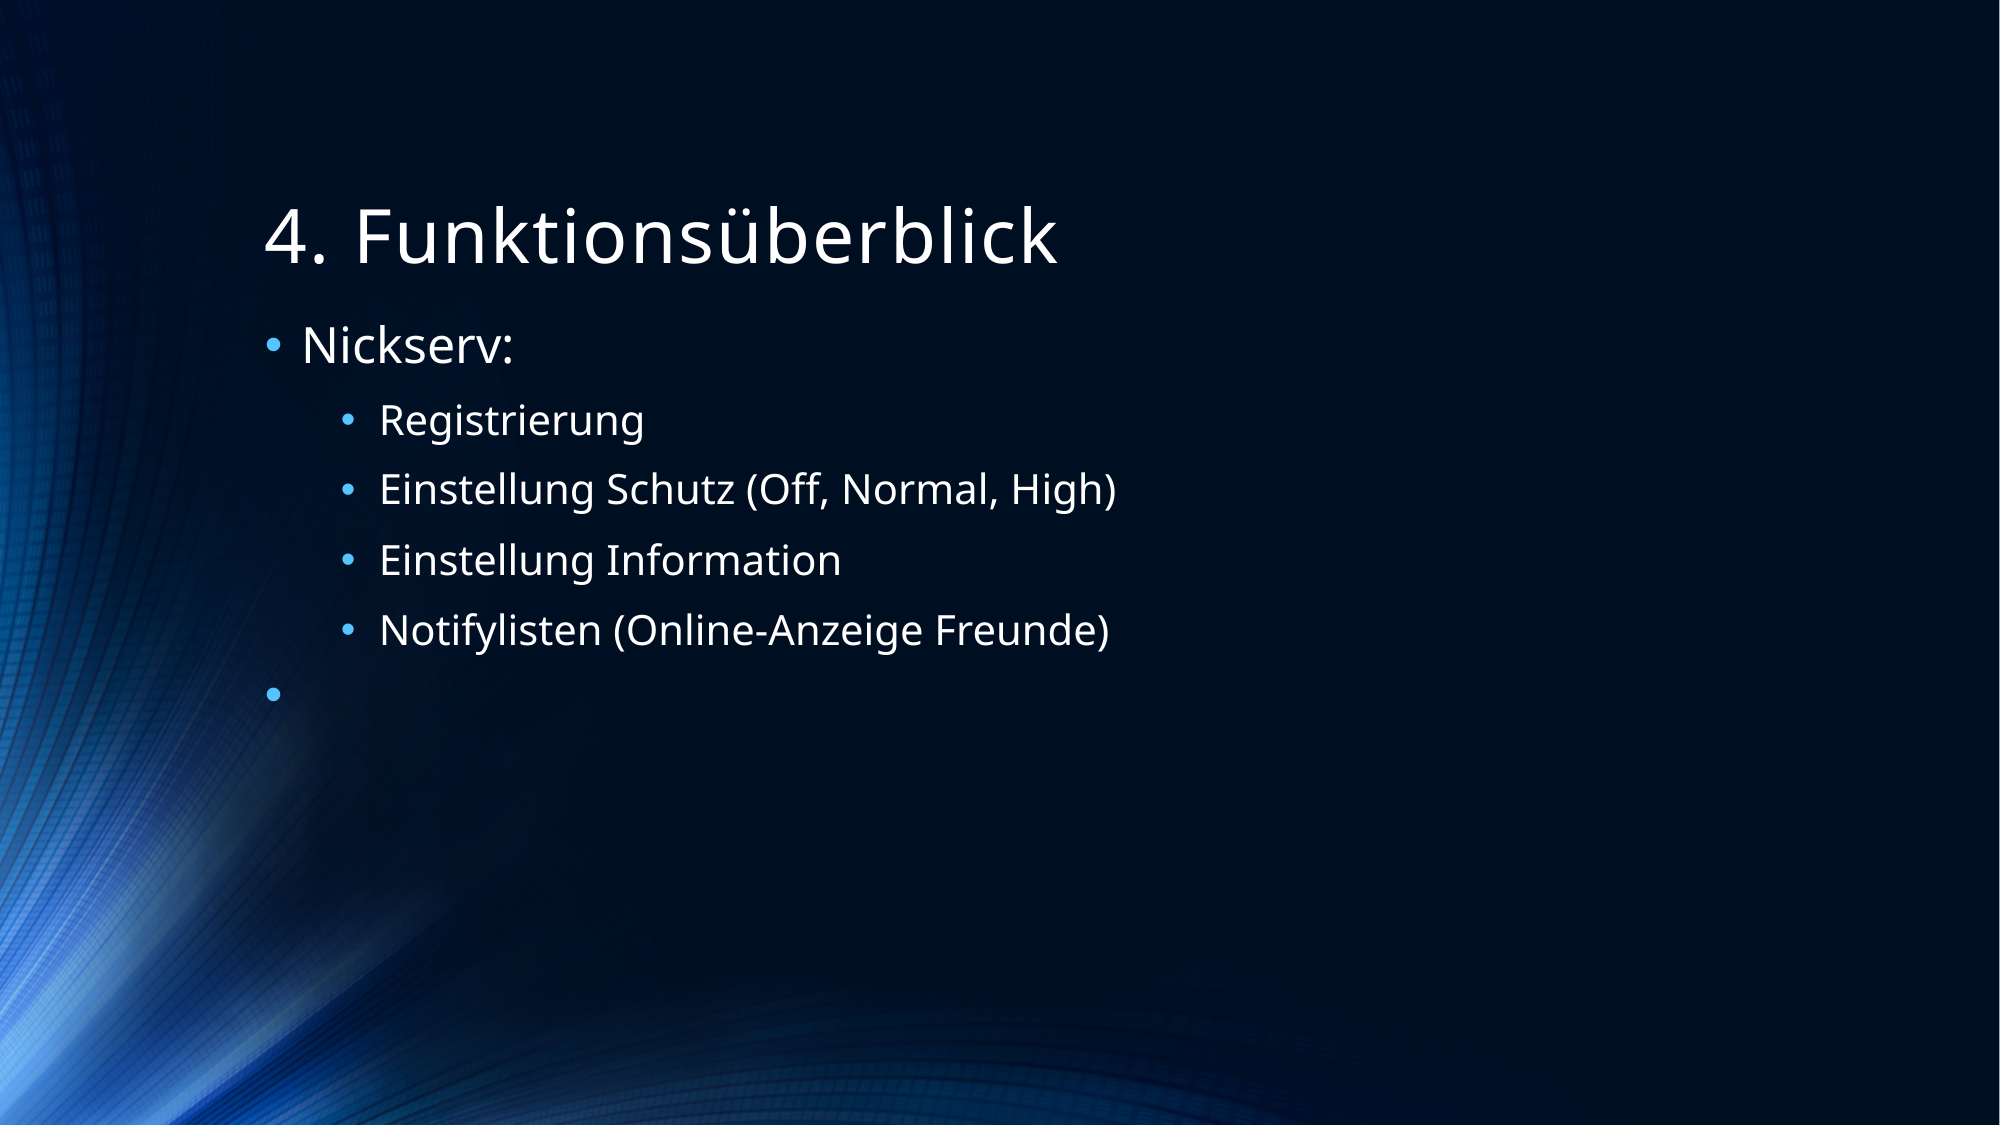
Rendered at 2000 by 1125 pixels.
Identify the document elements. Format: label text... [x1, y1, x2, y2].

title 4. Funktionsüberblick [249, 62, 1750, 288]
list Nickserv: Registrierung Einstellung Schutz (Off, Normal, High) Einstellung Information Notifylisten (Online-Anzeige Freunde) [249, 312, 1749, 988]
